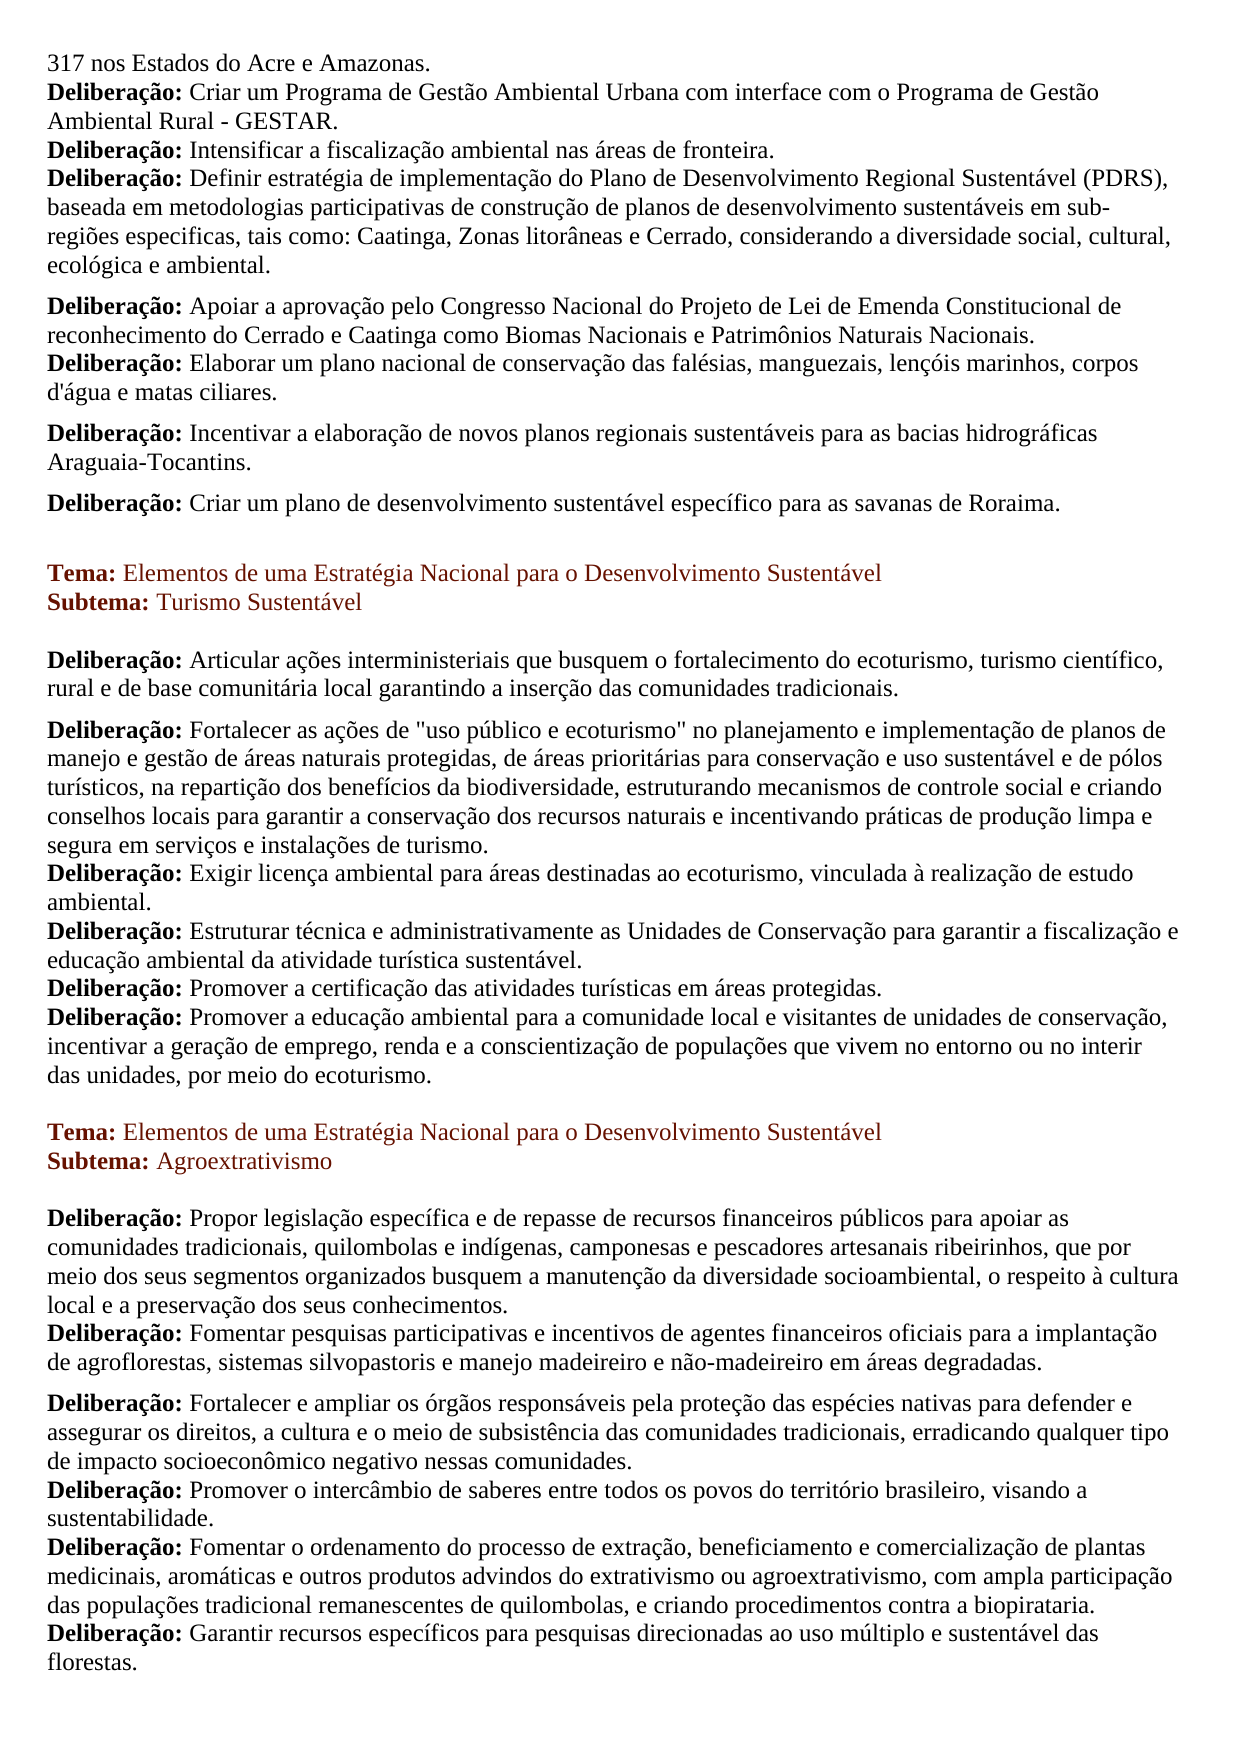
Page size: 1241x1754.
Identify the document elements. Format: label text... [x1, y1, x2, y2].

text Deliberação: Apoiar a aprovação pelo Congresso Nacional do Projeto de Lei de Emenda Constitucional de reconhecimento do Cerrado e Caatinga como Biomas Nacionais e Patrimônios Naturais Nacionais. Deliberação: Elaborar um plano nacional de conservação das falésias, manguezais, lençóis marinhos, corpos d'água e matas ciliares. [47, 291, 1181, 406]
text Deliberação: Fortalecer as ações de "uso público e ecoturismo" no planejamento e implementação de planos de manejo e gestão de áreas naturais protegidas, de áreas prioritárias para conservação e uso sustentável e de pólos turísticos, na repartição dos benefícios da biodiversidade, estruturando mecanismos de controle social e criando conselhos locais para garantir a conservação dos recursos naturais e incentivando práticas de produção limpa e segura em serviços e instalações de turismo. Deliberação: Exigir licença ambiental para áreas destinadas ao ecoturismo, vinculada à realização de estudo ambiental. Deliberação: Estruturar técnica e administrativamente as Unidades de Conservação para garantir a fiscalização e educação ambiental da atividade turística sustentável. Deliberação: Promover a certificação das atividades turísticas em áreas protegidas. Deliberação: Promover a educação ambiental para a comunidade local e visitantes de unidades de conservação, incentivar a geração de emprego, renda e a conscientização de populações que vivem no entorno ou no interir das unidades, por meio do ecoturismo. Tema: Elementos de uma Estratégia Nacional para o Desenvolvimento Sustentável Subtema: Agroextrativismo Deliberação: Propor legislação específica e de repasse de recursos financeiros públicos para apoiar as comunidades tradicionais, quilombolas e indígenas, camponesas e pescadores artesanais ribeirinhos, que por meio dos seus segmentos organizados busquem a manutenção da diversidade socioambiental, o respeito à cultura local e a preservação dos seus conhecimentos. Deliberação: Fomentar pesquisas participativas e incentivos de agentes financeiros oficiais para a implantação de agroflorestas, sistemas silvopastoris e manejo madeireiro e não-madeireiro em áreas degradadas. [47, 715, 1181, 1376]
text Deliberação: Incentivar a elaboração de novos planos regionais sustentáveis para as bacias hidrográficas Araguaia-Tocantins. [47, 418, 1181, 476]
text Deliberação: Fortalecer e ampliar os órgãos responsáveis pela proteção das espécies nativas para defender e assegurar os direitos, a cultura e o meio de subsistência das comunidades tradicionais, erradicando qualquer tipo de impacto socioeconômico negativo nessas comunidades. Deliberação: Promover o intercâmbio de saberes entre todos os povos do território brasileiro, visando a sustentabilidade. Deliberação: Fomentar o ordenamento do processo de extração, beneficiamento e comercialização de plantas medicinais, aromáticas e outros produtos advindos do extrativismo ou agroextrativismo, com ampla participação das populações tradicional remanescentes de quilombolas, e criando procedimentos contra a biopirataria. Deliberação: Garantir recursos específicos para pesquisas direcionadas ao uso múltiplo e sustentável das florestas. [47, 1388, 1181, 1676]
text Tema: Elementos de uma Estratégia Nacional para o Desenvolvimento Sustentável Subtema: Turismo Sustentável Deliberação: Articular ações interministeriais que busquem o fortalecimento do ecoturismo, turismo científico, rural e de base comunitária local garantindo a inserção das comunidades tradicionais. [47, 530, 1181, 702]
text 317 nos Estados do Acre e Amazonas. Deliberação: Criar um Programa de Gestão Ambiental Urbana com interface com o Programa de Gestão Ambiental Rural - GESTAR. Deliberação: Intensificar a fiscalização ambiental nas áreas de fronteira. Deliberação: Definir estratégia de implementação do Plano de Desenvolvimento Regional Sustentável (PDRS), baseada em metodologias participativas de construção de planos de desenvolvimento sustentáveis em sub-regiões especificas, tais como: Caatinga, Zonas litorâneas e Cerrado, considerando a diversidade social, cultural, ecológica e ambiental. [47, 48, 1181, 278]
text Deliberação: Criar um plano de desenvolvimento sustentável específico para as savanas de Roraima. [47, 488, 1181, 517]
